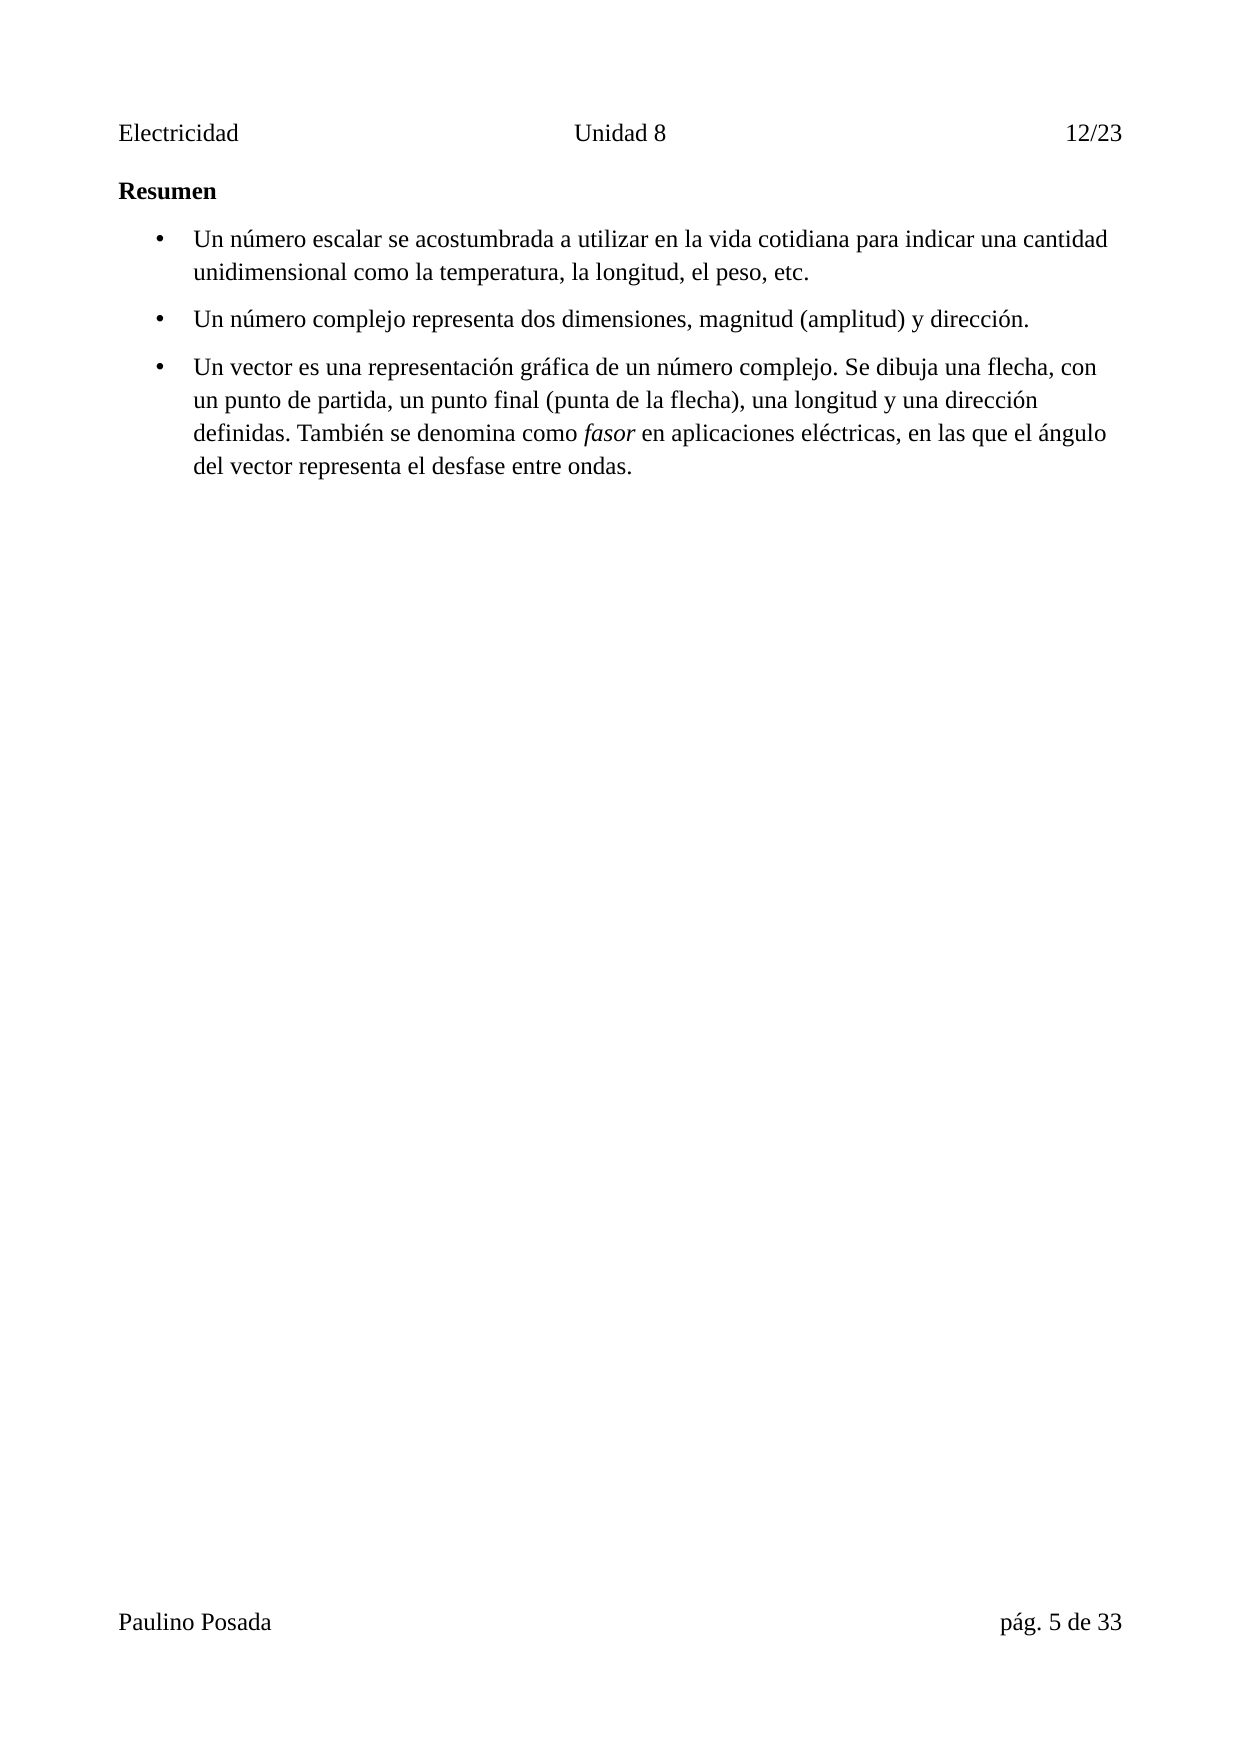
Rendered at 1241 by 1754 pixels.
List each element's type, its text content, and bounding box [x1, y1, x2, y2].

list Un número complejo representa dos dimensiones, magnitud (amplitud) y dirección. [156, 304, 1122, 333]
list Un número escalar se acostumbrada a utilizar en la vida cotidiana para indicar una cantidad unidimensional como la temperatura, la longitud, el peso, etc. [156, 224, 1122, 286]
list Un vector es una representación gráfica de un número complejo. Se dibuja una flecha, con un punto de partida, un punto final (punta de la flecha), una longitud y una dirección definidas. También se denomina como fasor en aplicaciones eléctricas, en las que el ángulo del vector representa el desfase entre ondas. [156, 352, 1122, 480]
text Resumen [118, 176, 1122, 205]
